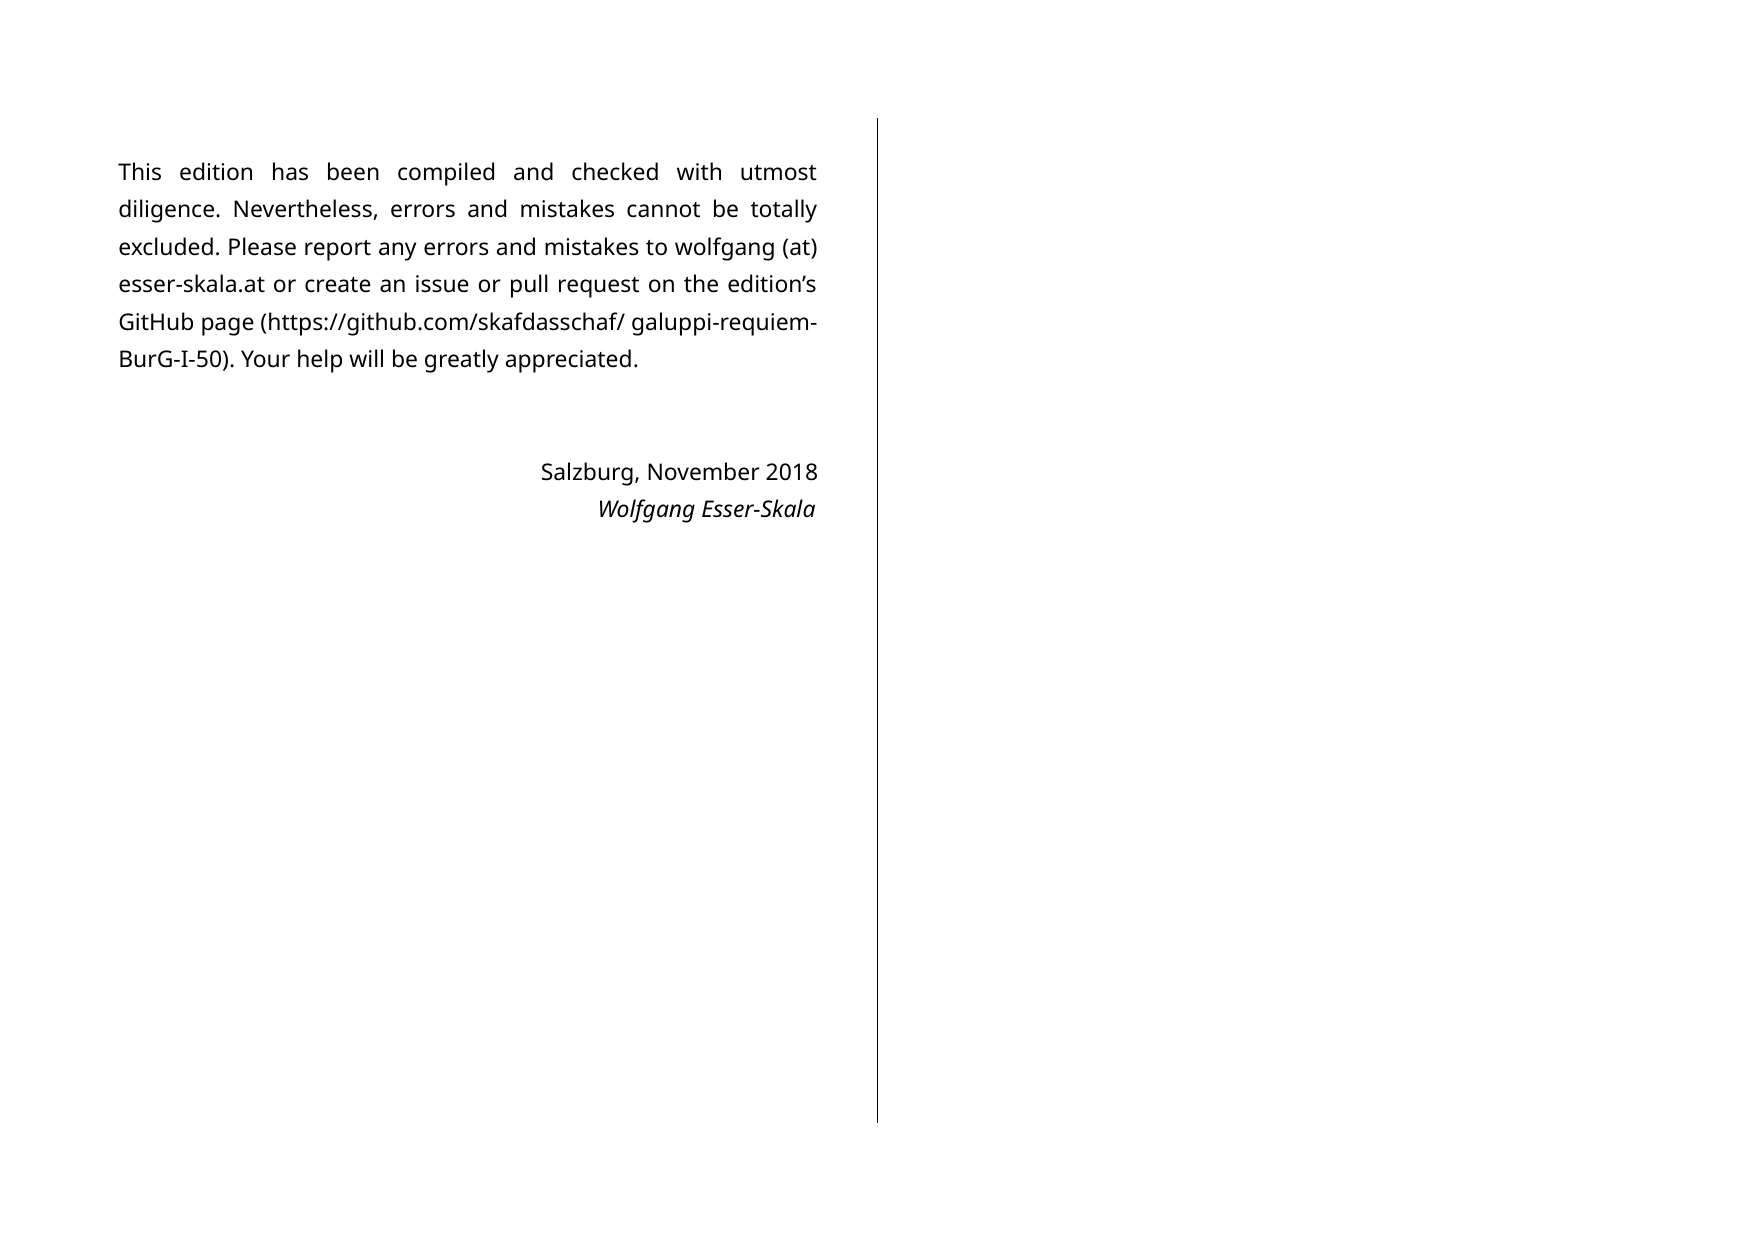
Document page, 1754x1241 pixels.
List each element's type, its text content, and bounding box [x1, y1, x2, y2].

text This edition has been compiled and checked with utmost diligence. Nevertheless, errors and mistakes cannot be totally excluded. Please report any errors and mistakes to wolfgang (at) esser-skala.at or create an issue or pull request on the edition’s GitHub page (https://github.com/skafdasschaf/ galuppi-requiem-BurG-I-50). Your help will be greatly appreciated. [118, 156, 818, 374]
text [118, 118, 818, 149]
text Salzburg, November 2018 Wolfgang Esser-Skala [118, 456, 818, 524]
